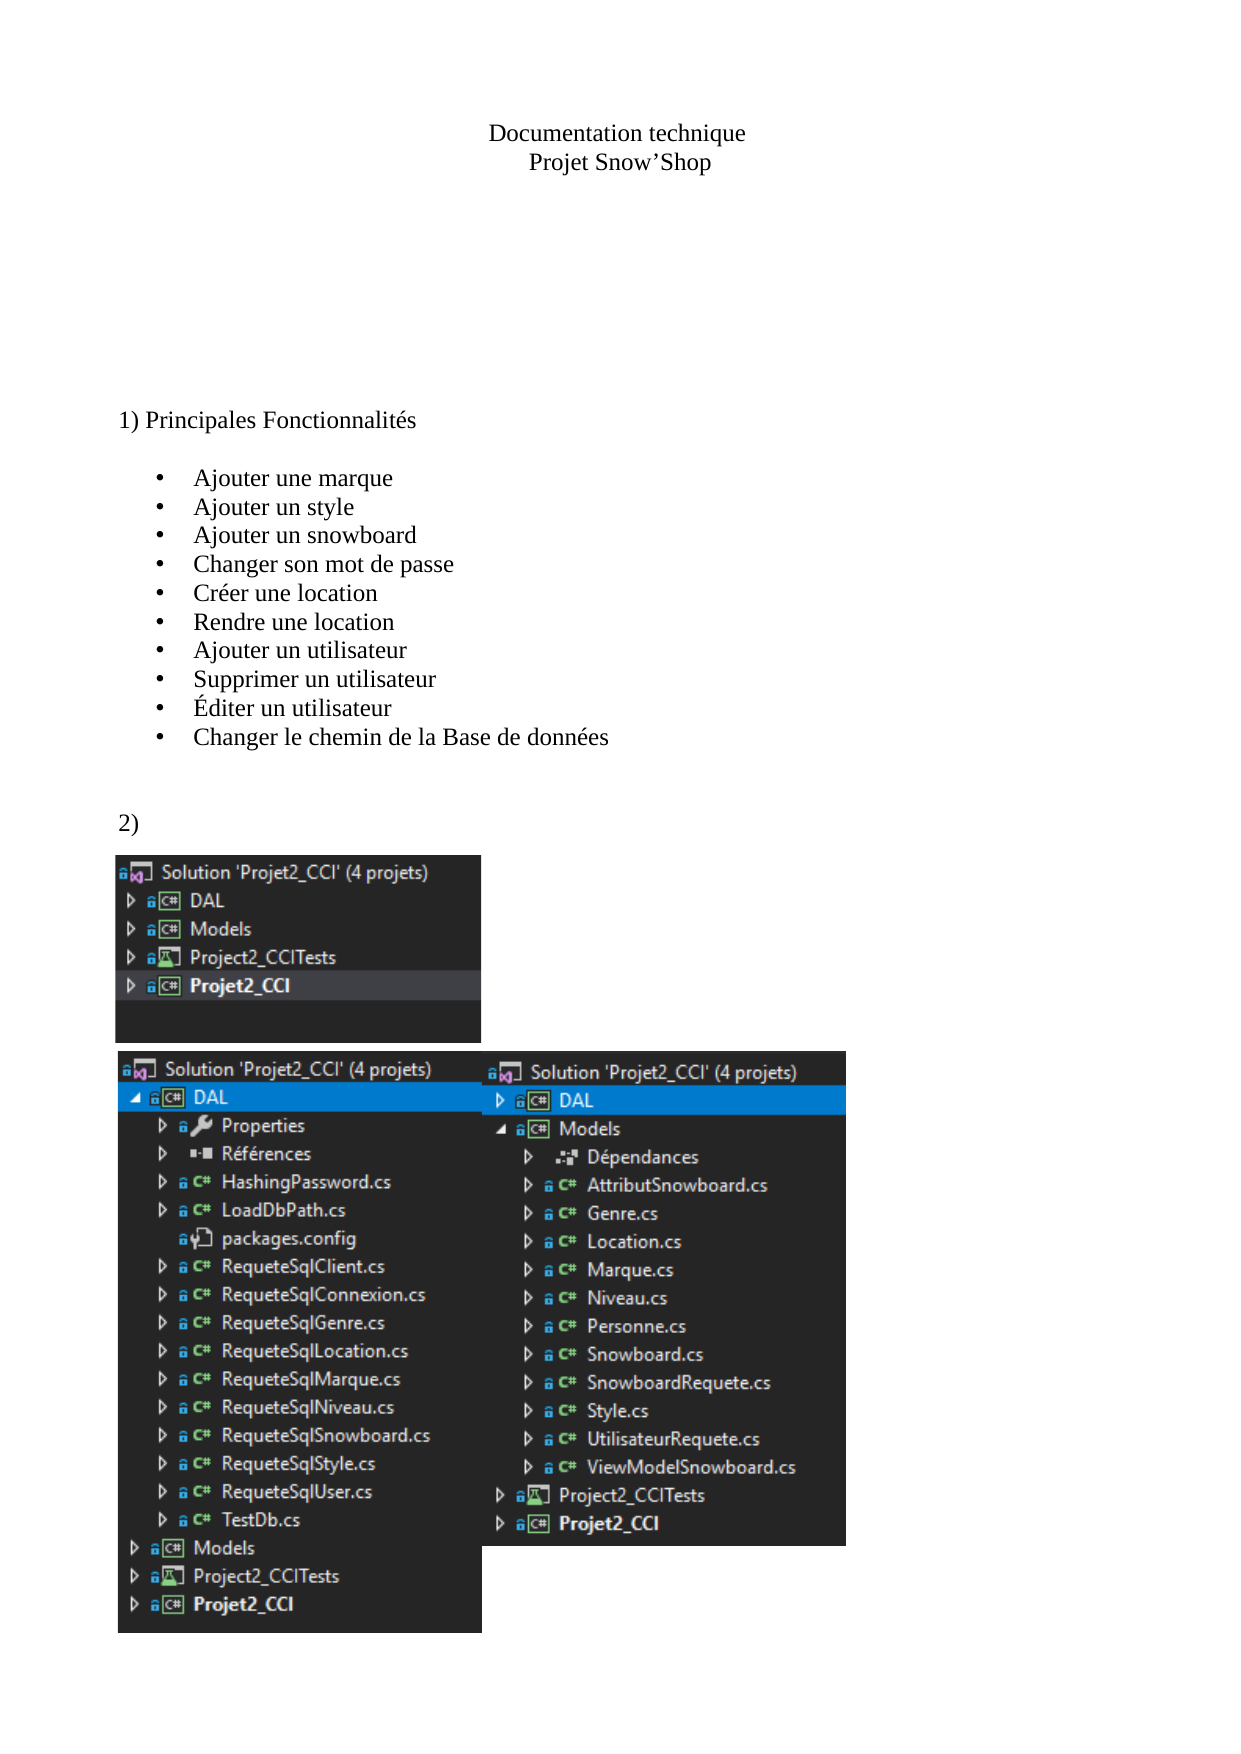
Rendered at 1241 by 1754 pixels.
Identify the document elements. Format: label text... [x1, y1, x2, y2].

list Ajouter un snowboard [156, 521, 1122, 549]
list Changer le chemin de la Base de données [156, 722, 1122, 751]
list Ajouter une marque [156, 463, 1122, 492]
text 2) [118, 808, 1122, 837]
list Supprimer un utilisateur [156, 664, 1122, 693]
text Documentation technique [118, 118, 1122, 147]
list Éditer un utilisateur [156, 693, 1122, 722]
list Ajouter un style [156, 492, 1122, 521]
text Projet Snow’Shop [118, 147, 1122, 176]
picture [117, 1051, 846, 1633]
list Rendre une location [156, 607, 1122, 636]
list Créer une location [156, 578, 1122, 607]
list Ajouter un utilisateur [156, 636, 1122, 664]
text 1) Principales Fonctionnalités [118, 406, 1122, 434]
list Changer son mot de passe [156, 549, 1122, 578]
picture [115, 855, 482, 1043]
